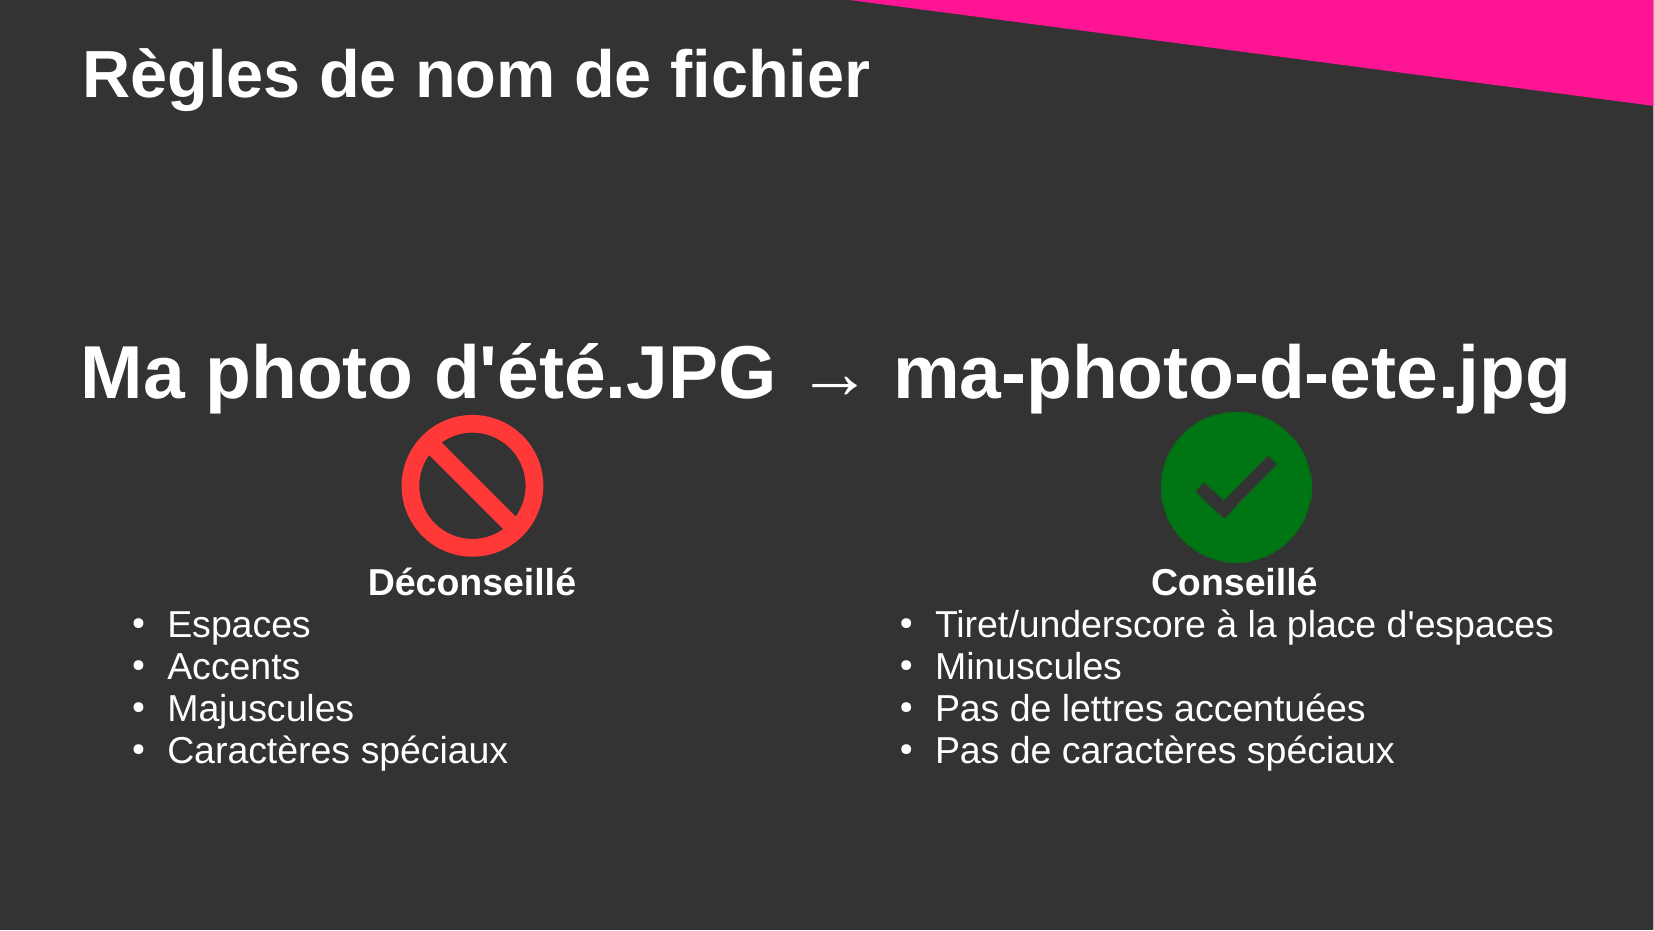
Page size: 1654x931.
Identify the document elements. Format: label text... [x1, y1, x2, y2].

list Ma photo d'été.JPG → ma-photo-d-ete.jpg [64, 330, 1589, 426]
text_box Déconseillé Espaces Accents Majuscules Caractères spéciaux [117, 554, 827, 779]
text_box Conseillé Tiret/underscore à la place d'espaces Minuscules Pas de lettres accentuées Pas de caractères spéciaux [884, 554, 1595, 779]
title Règles de nom de fichier [82, 37, 1571, 122]
text_box [849, 0, 1654, 106]
picture [1161, 412, 1312, 554]
text_box [401, 414, 544, 554]
